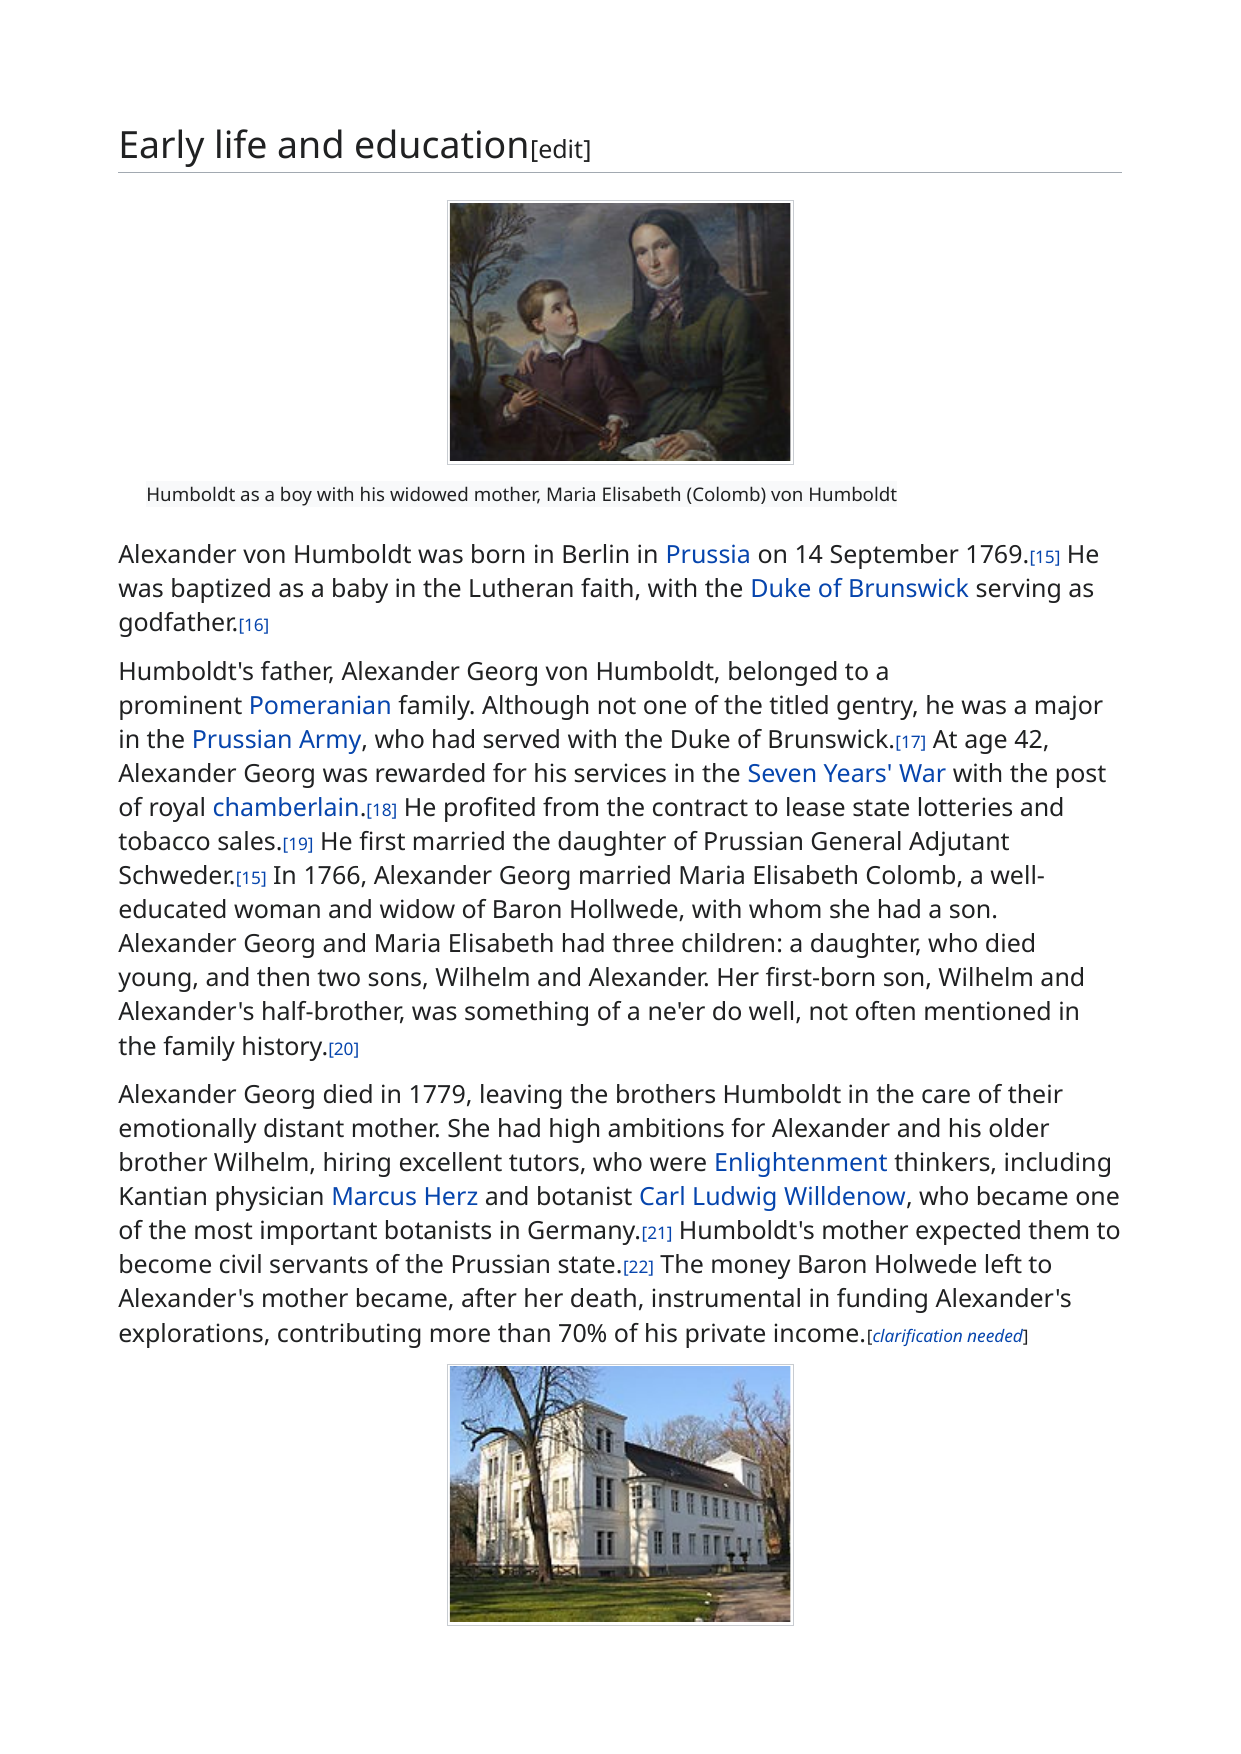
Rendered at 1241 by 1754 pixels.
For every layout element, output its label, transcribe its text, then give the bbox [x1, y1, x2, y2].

text Humboldt as a boy with his widowed mother, Maria Elisabeth (Colomb) von Humboldt [123, 481, 1122, 507]
text Humboldt's father, Alexander Georg von Humboldt, belonged to a prominent Pomeranian family. Although not one of the titled gentry, he was a major in the Prussian Army, who had served with the Duke of Brunswick.[17] At age 42, Alexander Georg was rewarded for his services in the Seven Years' War with the post of royal chamberlain.[18] He profited from the contract to lease state lotteries and tobacco sales.[19] He first married the daughter of Prussian General Adjutant Schweder.[15] In 1766, Alexander Georg married Maria Elisabeth Colomb, a well-educated woman and widow of Baron Hollwede, with whom she had a son. Alexander Georg and Maria Elisabeth had three children: a daughter, who died young, and then two sons, Wilhelm and Alexander. Her first-born son, Wilhelm and Alexander's half-brother, was something of a ne'er do well, not often mentioned in the family history.[20] [118, 653, 1122, 1062]
text Alexander Georg died in 1779, leaving the brothers Humboldt in the care of their emotionally distant mother. She had high ambitions for Alexander and his older brother Wilhelm, hiring excellent tutors, who were Enlightenment thinkers, including Kantian physician Marcus Herz and botanist Carl Ludwig Willdenow, who became one of the most important botanists in Germany.[21] Humboldt's mother expected them to become civil servants of the Prussian state.[22] The money Baron Holwede left to Alexander's mother became, after her death, instrumental in funding Alexander's explorations, contributing more than 70% of his private income.[clarification needed] [118, 1077, 1122, 1349]
text Alexander von Humboldt was born in Berlin in Prussia on 14 September 1769.[15] He was baptized as a baby in the Lutheran faith, with the Duke of Brunswick serving as godfather.[16] [118, 537, 1122, 639]
picture [449, 203, 791, 461]
subtitle Early life and education[edit] [118, 118, 1122, 172]
picture [449, 1366, 791, 1622]
